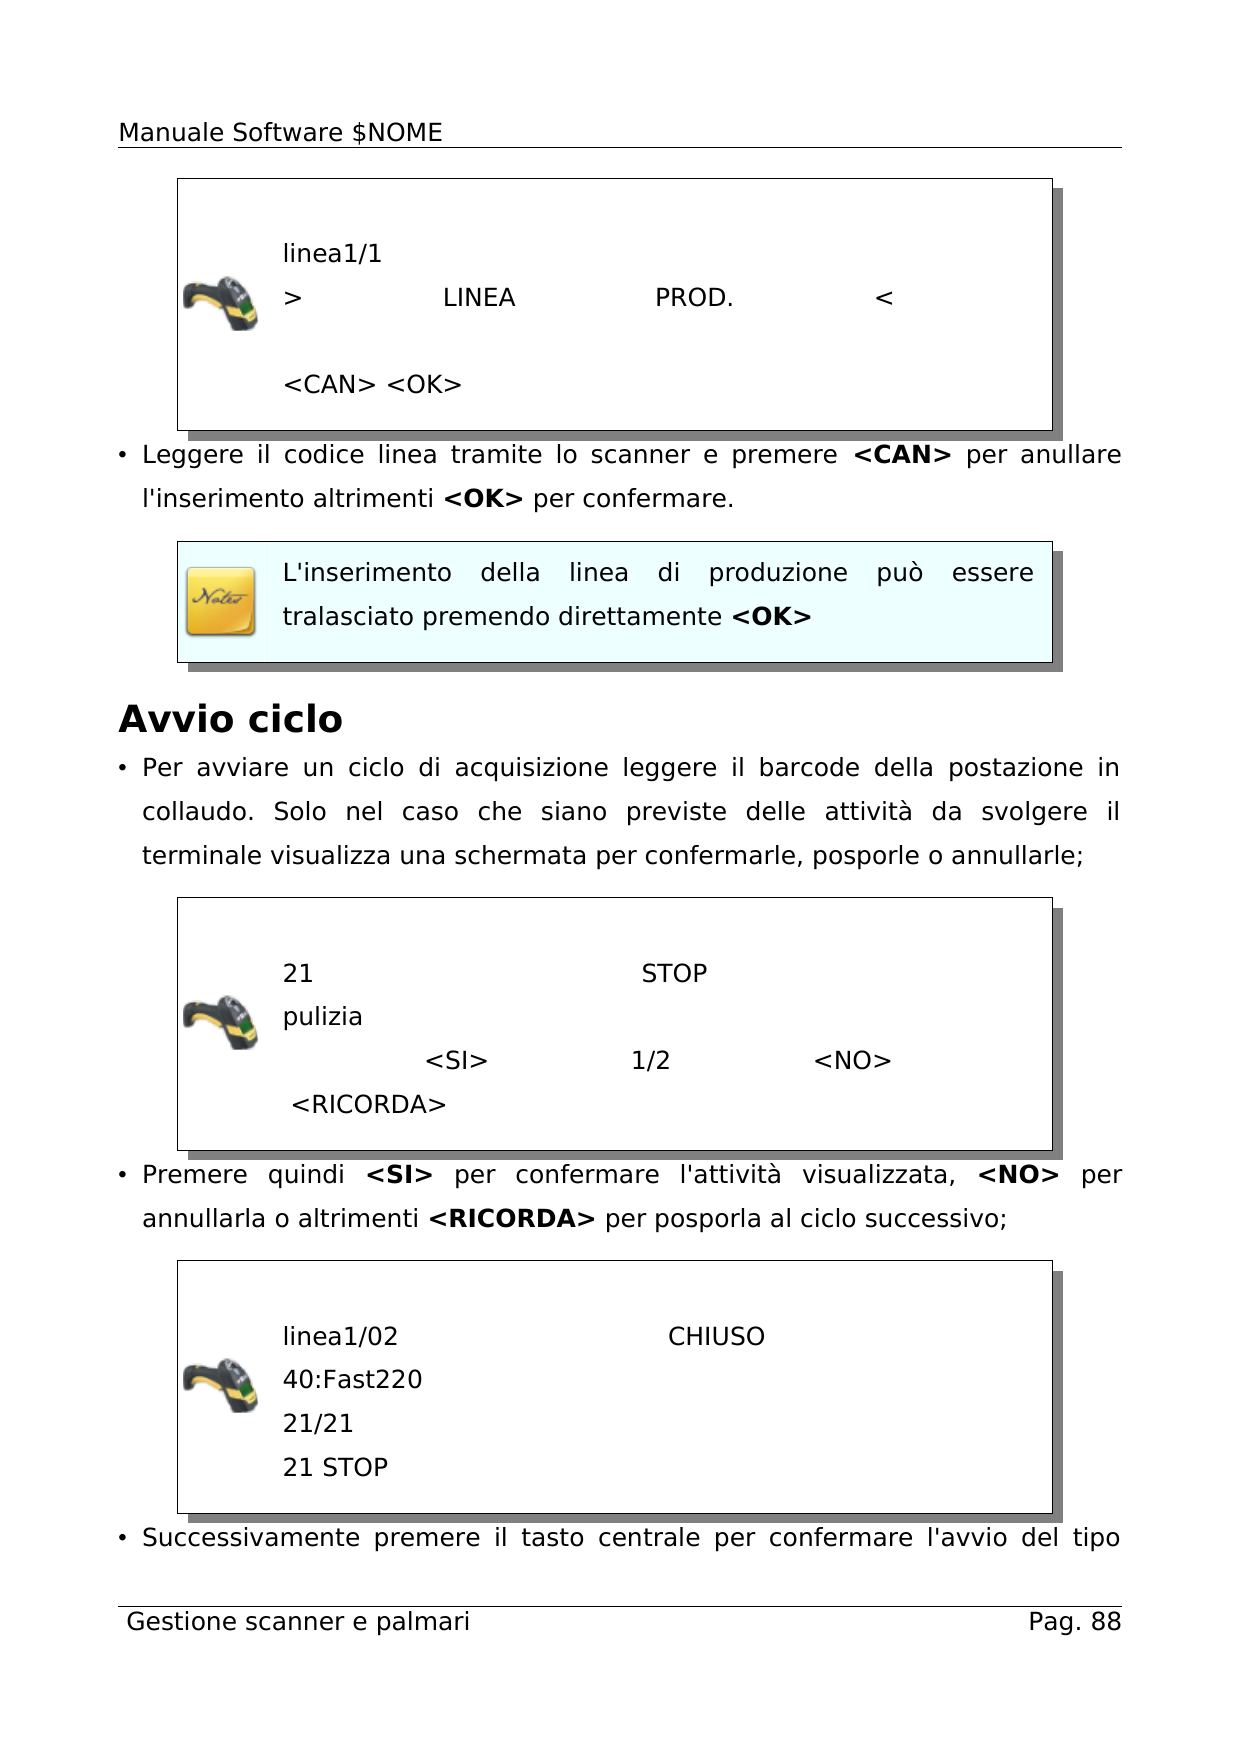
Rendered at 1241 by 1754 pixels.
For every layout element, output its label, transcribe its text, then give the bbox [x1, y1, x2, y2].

table_header 21 STOP pulizia <SI> 1/2 <NO> <RICORDA> [265, 898, 1052, 1149]
list Premere quindi <SI> per confermare l'attività visualizzata, <NO> per annullarla o altrimenti <RICORDA> per posporla al ciclo successivo; [118, 1160, 1122, 1233]
table_header [178, 1261, 264, 1512]
list Per avviare un ciclo di acquisizione leggere il barcode della postazione in collaudo. Solo nel caso che siano previste delle attività da svolgere il terminale visualizza una schermata per confermarle, posporle o annullarle; [118, 753, 1122, 870]
list Leggere il codice linea tramite lo scanner e premere <CAN> per anullare l'inserimento altrimenti <OK> per confermare. [118, 441, 1122, 514]
picture [183, 563, 259, 639]
picture [183, 1348, 259, 1424]
table_header [178, 179, 264, 430]
picture [183, 266, 259, 342]
table_header [178, 542, 264, 662]
table_header [178, 898, 264, 1149]
table_header L'inserimento della linea di produzione può essere tralasciato premendo direttamente <OK> [265, 542, 1052, 662]
list Successivamente premere il tasto centrale per confermare l'avvio del tipo [118, 1523, 1122, 1552]
table_header linea1/02 CHIUSO 40:Fast220 21/21 21 STOP [265, 1261, 1052, 1512]
picture [183, 986, 259, 1061]
table_header linea1/1 > LINEA PROD. < <CAN> <OK> [265, 179, 1052, 430]
subtitle Avvio ciclo [118, 697, 1122, 741]
